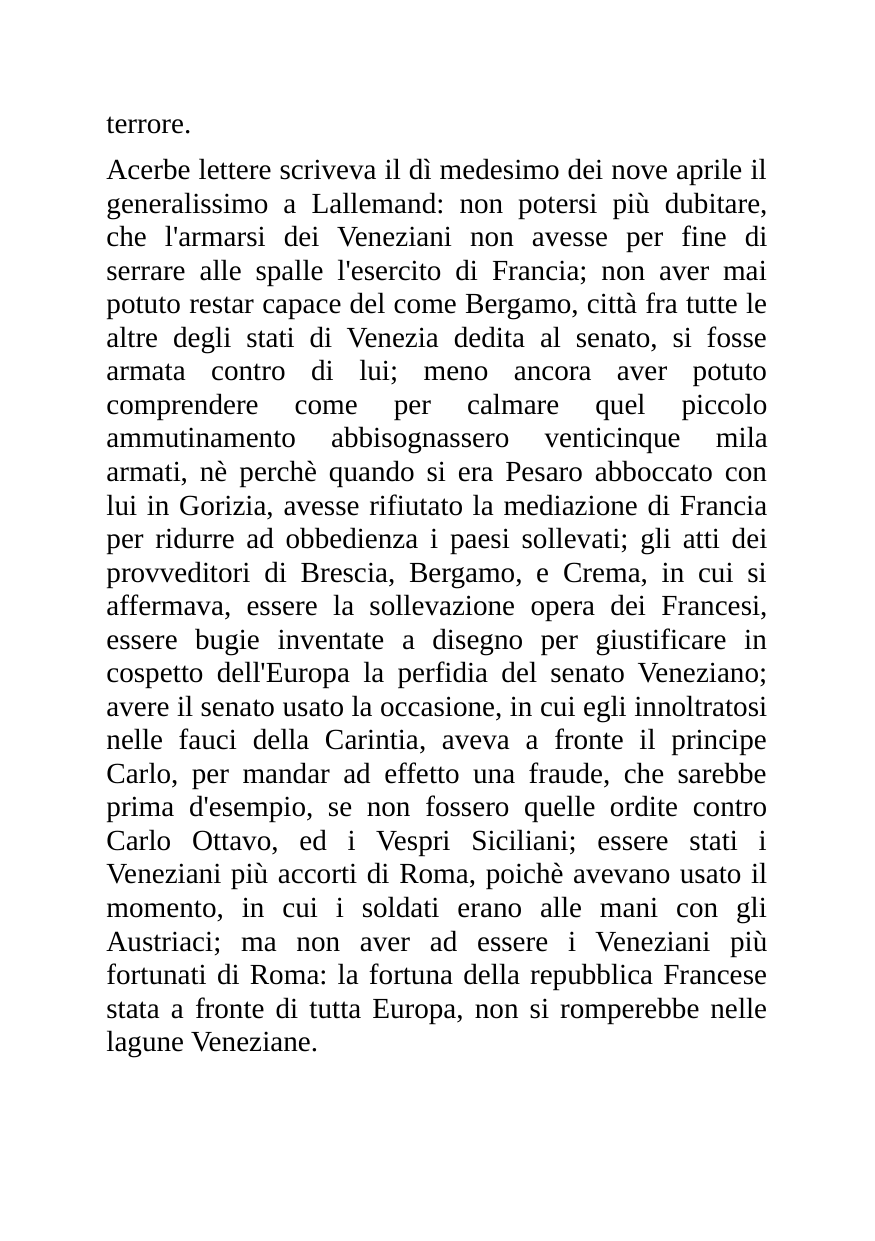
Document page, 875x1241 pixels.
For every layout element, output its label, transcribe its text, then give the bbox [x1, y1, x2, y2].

text Acerbe lettere scriveva il dì medesimo dei nove aprile il generalissimo a Lallemand: non potersi più dubitare, che l'armarsi dei Veneziani non avesse per fine di serrare alle spalle l'esercito di Francia; non aver mai potuto restar capace del come Bergamo, città fra tutte le altre degli stati di Venezia dedita al senato, si fosse armata contro di lui; meno ancora aver potuto comprendere come per calmare quel piccolo ammutinamento abbisognassero venticinque mila armati, nè perchè quando si era Pesaro abboccato con lui in Gorizia, avesse rifiutato la mediazione di Francia per ridurre ad obbedienza i paesi sollevati; gli atti dei provveditori di Brescia, Bergamo, e Crema, in cui si affermava, essere la sollevazione opera dei Francesi, essere bugie inventate a disegno per giustificare in cospetto dell'Europa la perfidia del senato Veneziano; avere il senato usato la occasione, in cui egli innoltratosi nelle fauci della Carintia, aveva a fronte il principe Carlo, per mandar ad effetto una fraude, che sarebbe prima d'esempio, se non fossero quelle ordite contro Carlo Ottavo, ed i Vespri Siciliani; essere stati i Veneziani più accorti di Roma, poichè avevano usato il momento, in cui i soldati erano alle mani con gli Austriaci; ma non aver ad essere i Veneziani più fortunati di Roma: la fortuna della repubblica Francese stata a fronte di tutta Europa, non si romperebbe nelle lagune Veneziane. [106, 152, 768, 1058]
text terrore. [106, 106, 768, 140]
